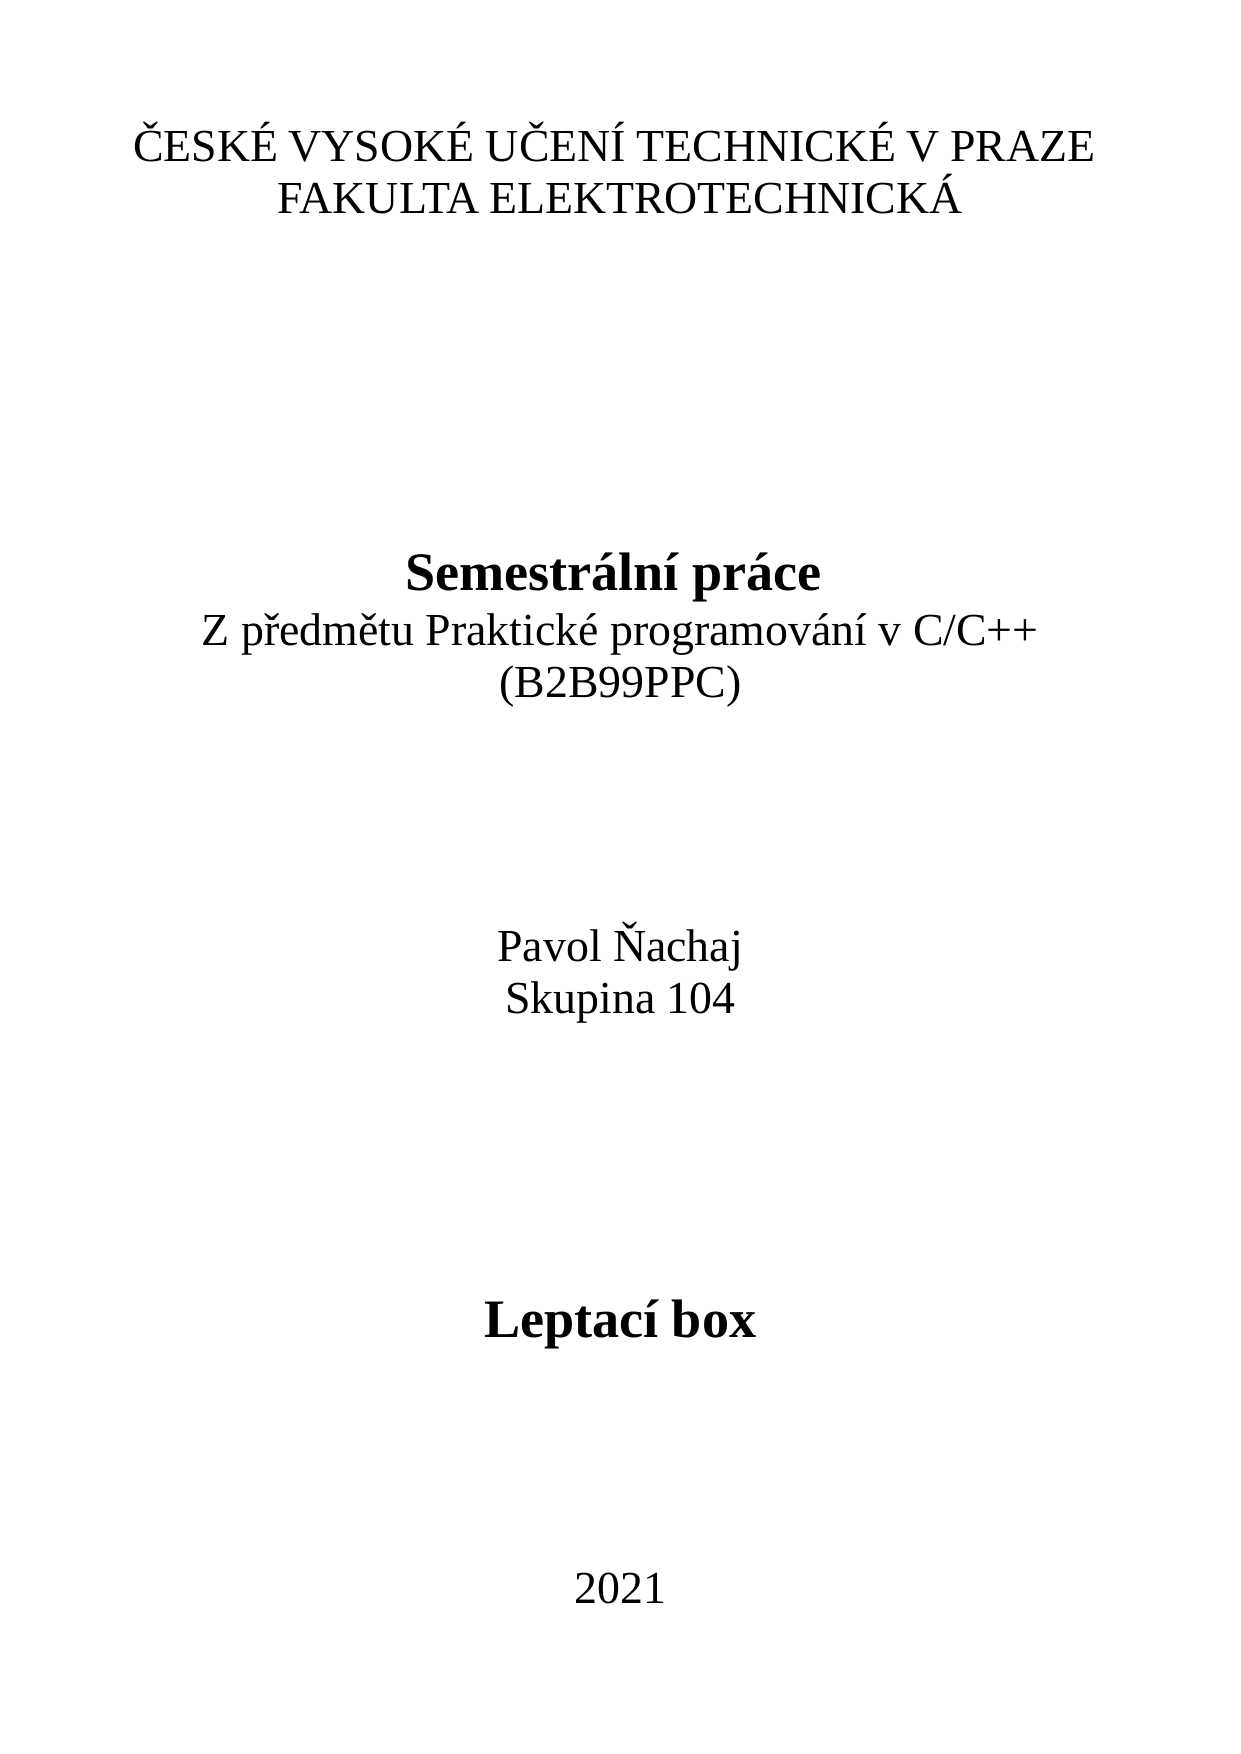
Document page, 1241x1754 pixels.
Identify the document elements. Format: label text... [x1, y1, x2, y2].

text Leptací box [118, 1234, 1122, 1402]
text 2021 [118, 1508, 1122, 1613]
text Pavol Ňachaj Skupina 104 [118, 866, 1122, 1076]
text Semestrální práce Z předmětu Praktické programování v C/C++ (B2B99PPC) [118, 487, 1122, 707]
text ČESKÉ VYSOKÉ UČENÍ TECHNICKÉ V PRAZE FAKULTA ELEKTROTECHNICKÁ [118, 118, 1122, 276]
